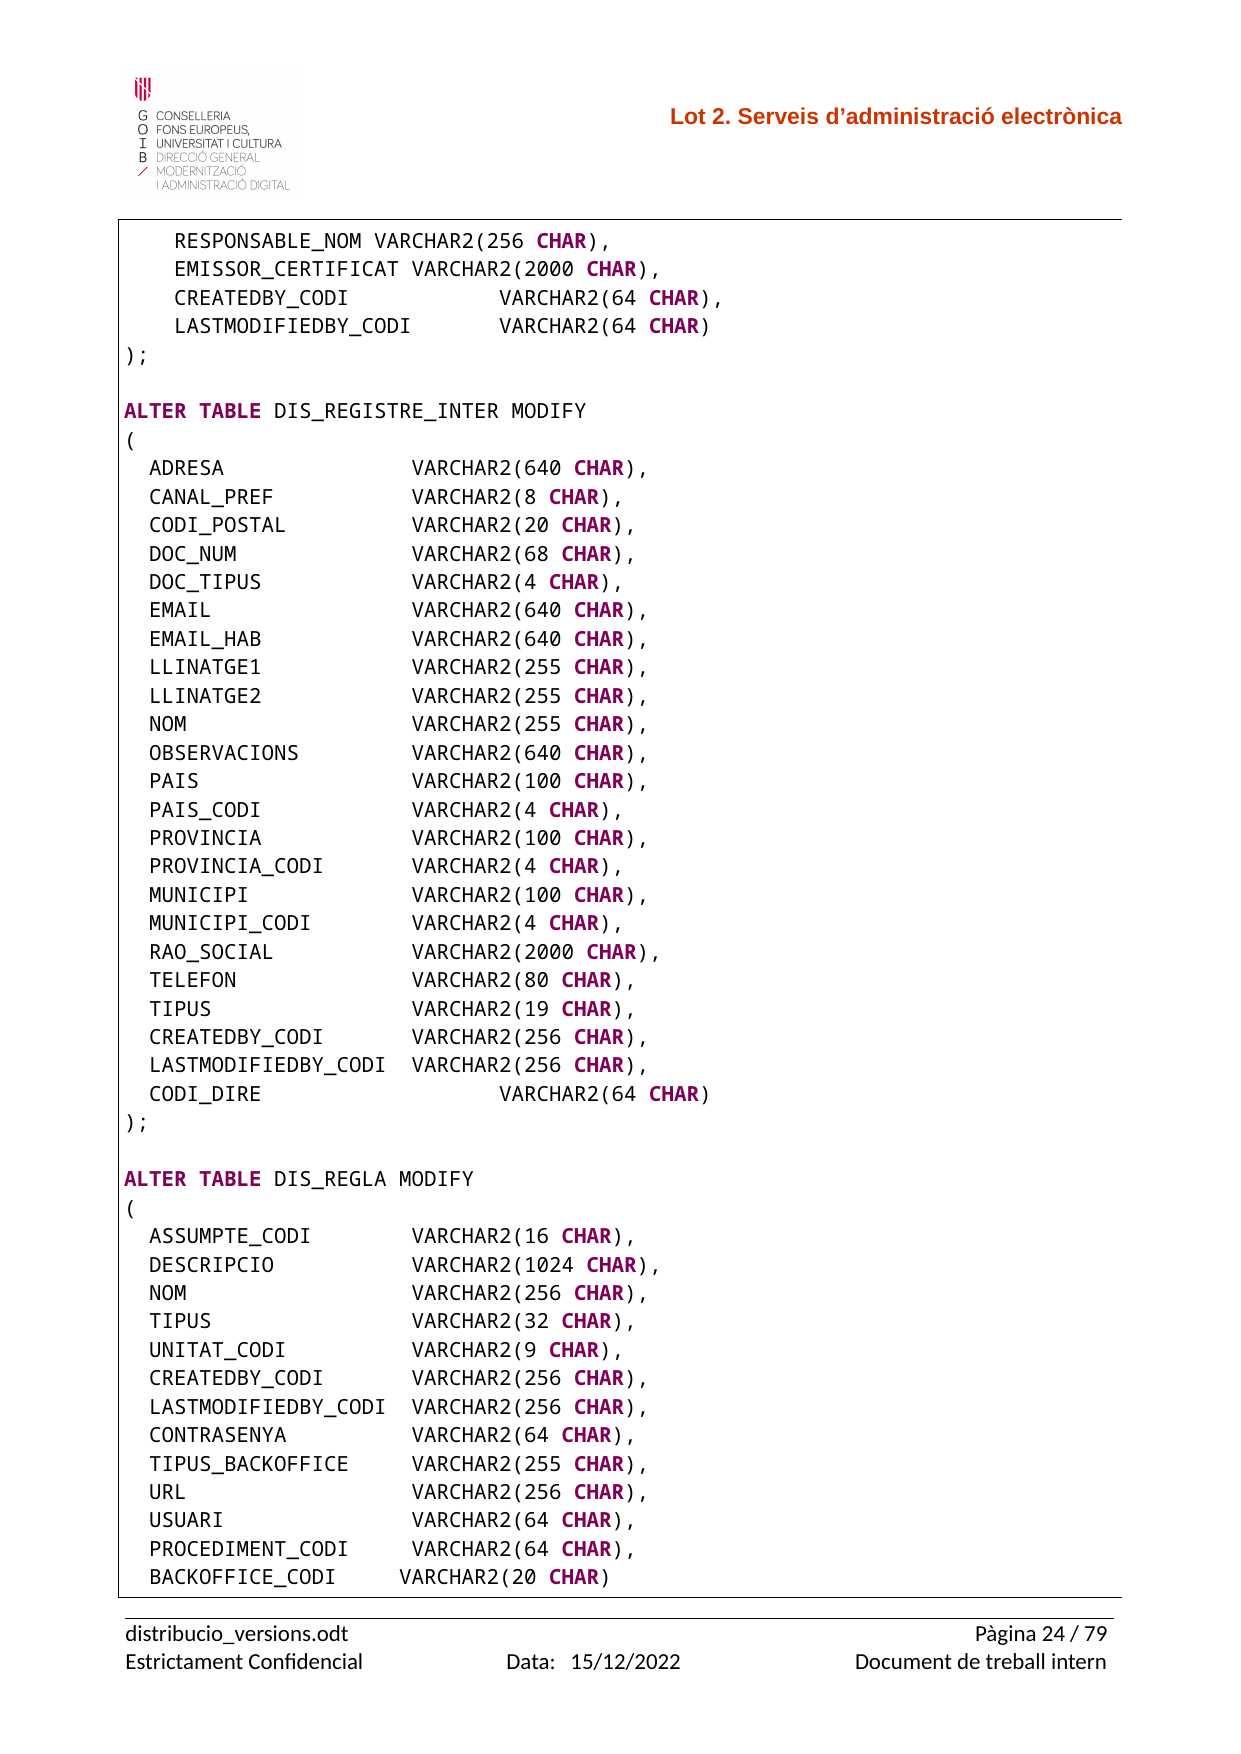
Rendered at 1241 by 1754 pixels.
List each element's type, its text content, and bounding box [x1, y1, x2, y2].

picture [126, 70, 299, 197]
table_header RESPONSABLE_NOM VARCHAR2(256 CHAR), EMISSOR_CERTIFICAT VARCHAR2(2000 CHAR), CREATEDBY_CODI VARCHAR2(64 CHAR), LASTMODIFIEDBY_CODI VARCHAR2(64 CHAR) ); ALTER TABLE DIS_REGISTRE_INTER MODIFY ( ADRESA VARCHAR2(640 CHAR), CANAL_PREF VARCHAR2(8 CHAR), CODI_POSTAL VARCHAR2(20 CHAR), DOC_NUM VARCHAR2(68 CHAR), DOC_TIPUS VARCHAR2(4 CHAR), EMAIL VARCHAR2(640 CHAR), EMAIL_HAB VARCHAR2(640 CHAR), LLINATGE1 VARCHAR2(255 CHAR), LLINATGE2 VARCHAR2(255 CHAR), NOM VARCHAR2(255 CHAR), OBSERVACIONS VARCHAR2(640 CHAR), PAIS VARCHAR2(100 CHAR), PAIS_CODI VARCHAR2(4 CHAR), PROVINCIA VARCHAR2(100 CHAR), PROVINCIA_CODI VARCHAR2(4 CHAR), MUNICIPI VARCHAR2(100 CHAR), MUNICIPI_CODI VARCHAR2(4 CHAR), RAO_SOCIAL VARCHAR2(2000 CHAR), TELEFON VARCHAR2(80 CHAR), TIPUS VARCHAR2(19 CHAR), CREATEDBY_CODI VARCHAR2(256 CHAR), LASTMODIFIEDBY_CODI VARCHAR2(256 CHAR), CODI_DIRE VARCHAR2(64 CHAR) ); ALTER TABLE DIS_REGLA MODIFY ( ASSUMPTE_CODI VARCHAR2(16 CHAR), DESCRIPCIO VARCHAR2(1024 CHAR), NOM VARCHAR2(256 CHAR), TIPUS VARCHAR2(32 CHAR), UNITAT_CODI VARCHAR2(9 CHAR), CREATEDBY_CODI VARCHAR2(256 CHAR), LASTMODIFIEDBY_CODI VARCHAR2(256 CHAR), CONTRASENYA VARCHAR2(64 CHAR), TIPUS_BACKOFFICE VARCHAR2(255 CHAR), URL VARCHAR2(256 CHAR), USUARI VARCHAR2(64 CHAR), PROCEDIMENT_CODI VARCHAR2(64 CHAR), BACKOFFICE_CODI VARCHAR2(20 CHAR) [119, 220, 1122, 1597]
